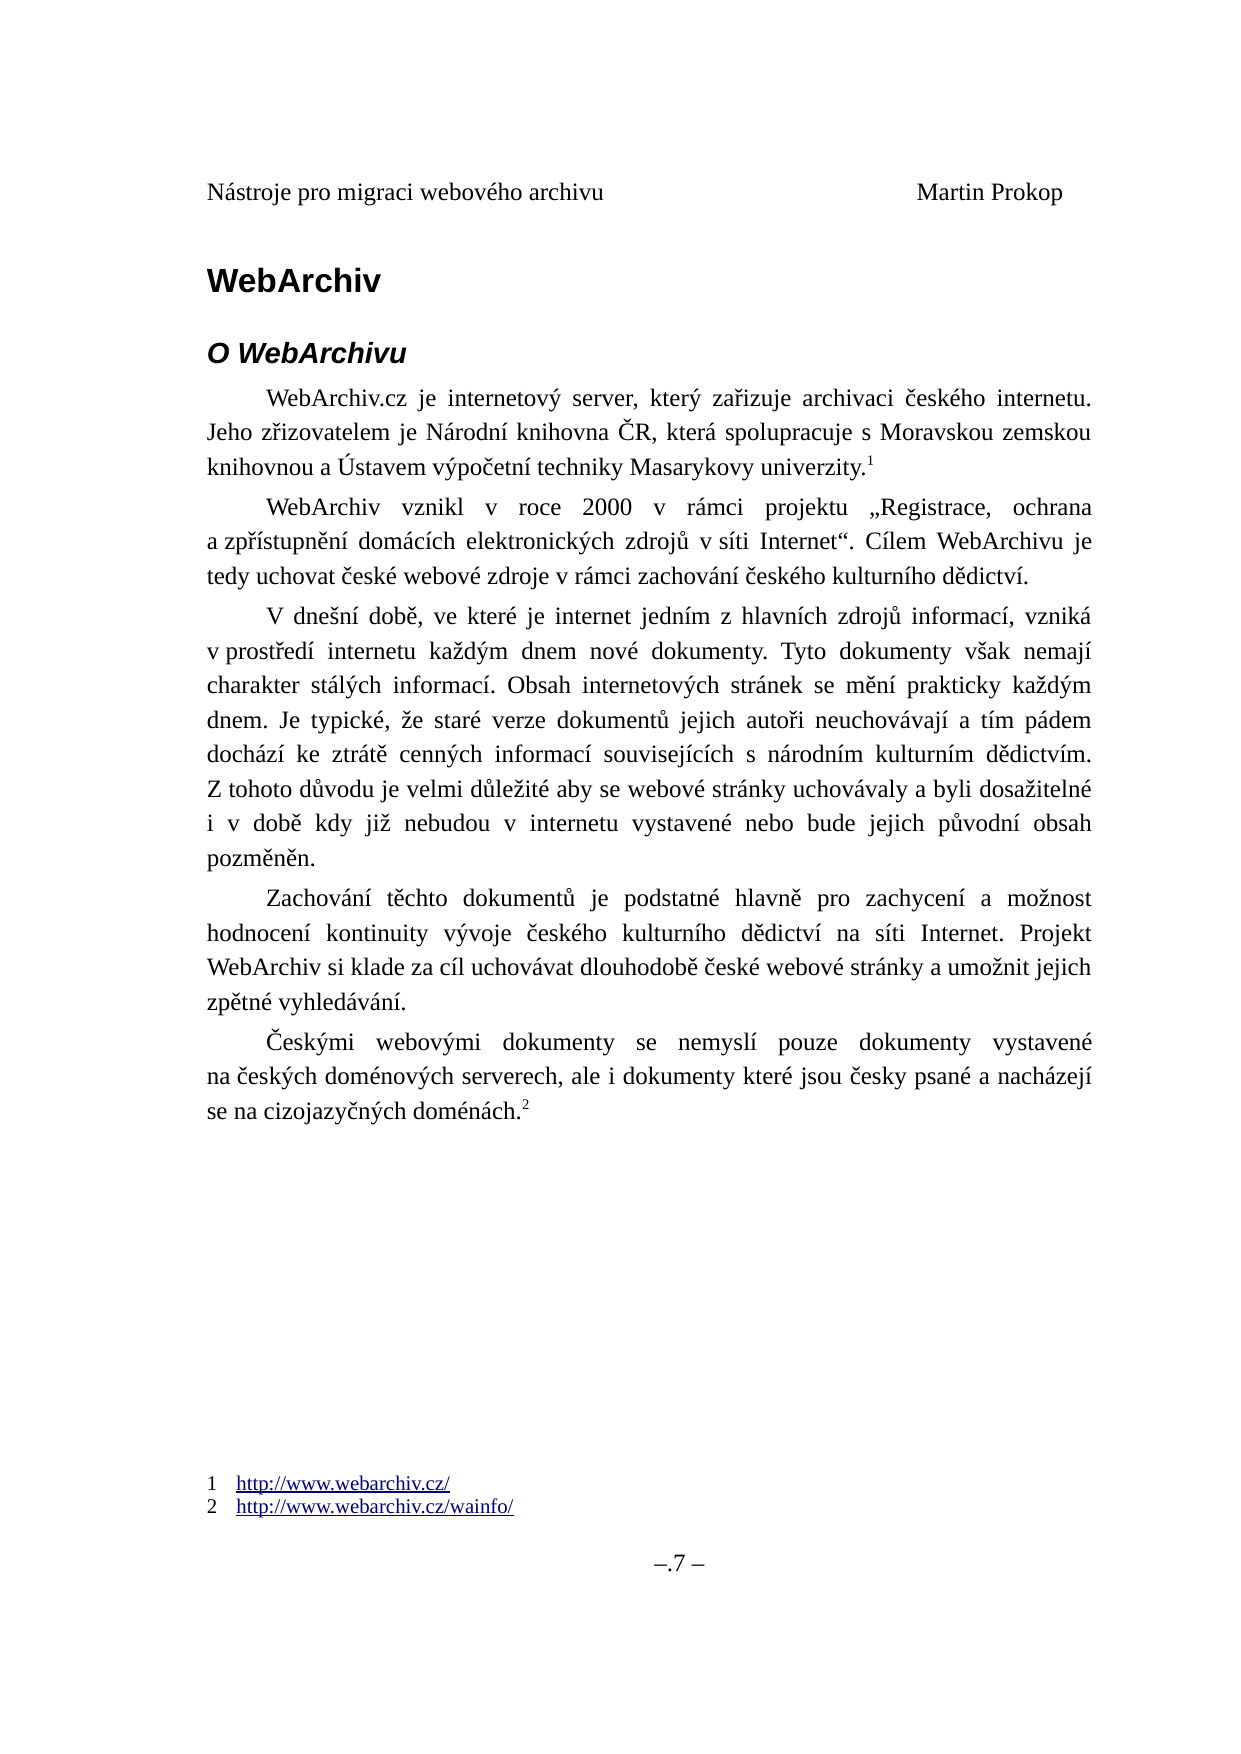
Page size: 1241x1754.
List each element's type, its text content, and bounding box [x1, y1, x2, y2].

text Zachování těchto dokumentů je podstatné hlavně pro zachycení a možnost hodnocení kontinuity vývoje českého kulturního dědictví na síti Internet. Projekt WebArchiv si klade za cíl uchovávat dlouhodobě české webové stránky a umožnit jejich zpětné vyhledávání. [207, 883, 1093, 1015]
text WebArchiv vznikl v roce 2000 v rámci projektu „Registrace, ochrana a zpřístupnění domácích elektronických zdrojů v síti Internet“. Cílem WebArchivu je tedy uchovat české webové zdroje v rámci zachování českého kulturního dědictví. [207, 492, 1093, 590]
text http://www.webarchiv.cz/wainfo/ [207, 1494, 1093, 1518]
subtitle O WebArchivu [207, 337, 1093, 370]
text http://www.webarchiv.cz/ [207, 1470, 1093, 1494]
text WebArchiv.cz je internetový server, který zařizuje archivaci českého internetu. Jeho zřizovatelem je Národní knihovna ČR, která spolupracuje s Moravskou zemskou knihovnou a Ústavem výpočetní techniky Masarykovy univerzity. [207, 383, 1093, 480]
subtitle WebArchiv [207, 260, 1093, 299]
text Českými webovými dokumenty se nemyslí pouze dokumenty vystavené na českých doménových serverech, ale i dokumenty které jsou česky psané a nacházejí se na cizojazyčných doménách. [207, 1027, 1093, 1125]
text V dnešní době, ve které je internet jedním z hlavních zdrojů informací, vzniká v prostředí internetu každým dnem nové dokumenty. Tyto dokumenty však nemají charakter stálých informací. Obsah internetových stránek se mění prakticky každým dnem. Je typické, že staré verze dokumentů jejich autoři neuchovávají a tím pádem dochází ke ztrátě cenných informací souvisejících s národním kulturním dědictvím. Z tohoto důvodu je velmi důležité aby se webové stránky uchovávaly a byli dosažitelné i v době kdy již nebudou v internetu vystavené nebo bude jejich původní obsah pozměněn. [207, 601, 1093, 871]
